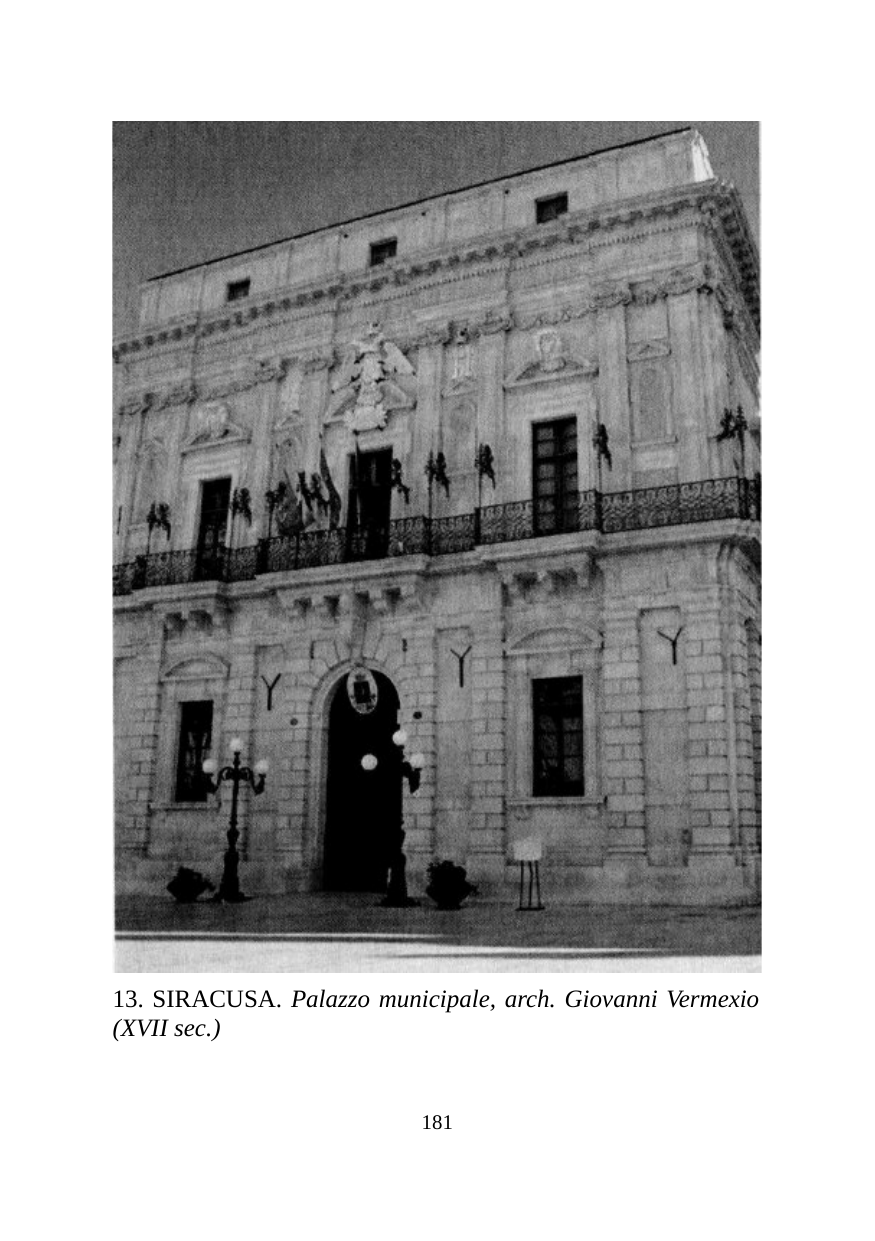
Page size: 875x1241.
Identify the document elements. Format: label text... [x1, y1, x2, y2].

picture [112, 121, 762, 973]
text 13. SIRACUSA. Palazzo municipale, arch. Giovanni Vermexio (XVII sec.) [112, 973, 762, 1042]
